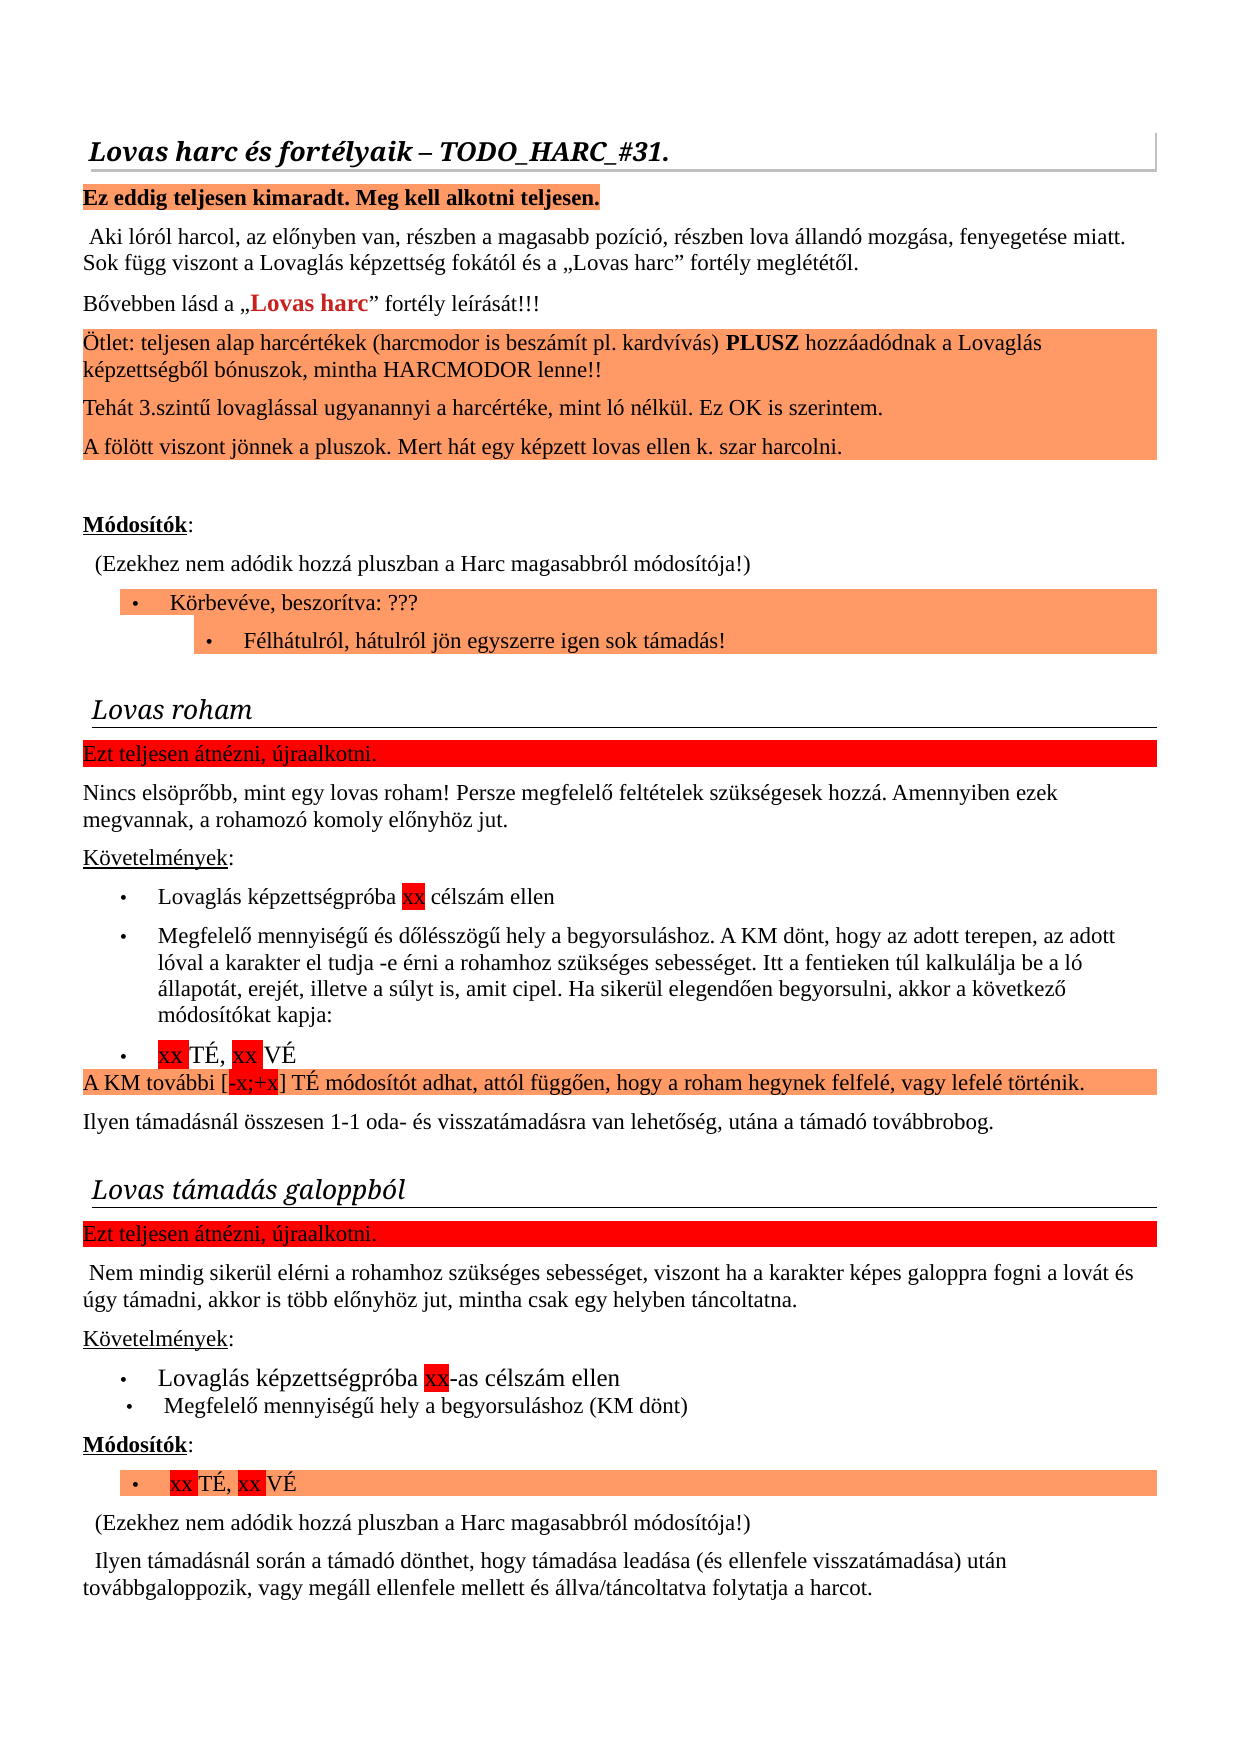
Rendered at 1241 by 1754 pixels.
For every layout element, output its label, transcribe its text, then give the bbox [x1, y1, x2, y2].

text Ilyen támadásnál során a támadó dönthet, hogy támadása leadása (és ellenfele visszatámadása) után továbbgaloppozik, vagy megáll ellenfele mellett és állva/táncoltatva folytatja a harcot. [83, 1548, 1157, 1600]
text Ezt teljesen átnézni, újraalkotni. [83, 740, 1157, 767]
text (Ezekhez nem adódik hozzá pluszban a Harc magasabbról módosítója!) [83, 550, 1157, 576]
text Nincs elsöprőbb, mint egy lovas roham! Persze megfelelő feltételek szükségesek hozzá. Amennyiben ezek megvannak, a rohamozó komoly előnyhöz jut. [83, 779, 1157, 832]
text A KM további [-x;+x] TÉ módosítót adhat, attól függően, hogy a roham hegynek felfelé, vagy lefelé történik. [83, 1069, 1157, 1095]
text Nem mindig sikerül elérni a rohamhoz szükséges sebességet, viszont ha a karakter képes galoppra fogni a lovát és úgy támadni, akkor is több előnyhöz jut, mintha csak egy helyben táncoltatna. [83, 1259, 1157, 1312]
text Módosítók: [83, 511, 1157, 537]
text Követelmények: [83, 1324, 1157, 1351]
text (Ezekhez nem adódik hozzá pluszban a Harc magasabbról módosítója!) [83, 1509, 1157, 1535]
subtitle Lovas támadás galoppból [92, 1171, 1157, 1207]
text Módosítók: [83, 1431, 1157, 1457]
text Követelmények: [83, 844, 1157, 871]
list Megfelelő mennyiségű hely a begyorsuláshoz (KM dönt) [120, 1392, 1157, 1418]
text Ötlet: teljesen alap harcértékek (harcmodor is beszámít pl. kardvívás) PLUSZ hozzáadódnak a Lovaglás képzettségből bónuszok, mintha HARCMODOR lenne!! [83, 329, 1157, 382]
list Körbevéve, beszorítva: ??? [120, 589, 1157, 615]
list Félhátulról, hátulról jön egyszerre igen sok támadás! [194, 628, 1157, 654]
text Ilyen támadásnál összesen 1-1 oda- és visszatámadásra van lehetőség, utána a támadó továbbrobog. [83, 1108, 1157, 1134]
text Ez eddig teljesen kimaradt. Meg kell alkotni teljesen. [83, 184, 1157, 210]
list xx TÉ, xx VÉ [120, 1470, 1157, 1496]
text Ezt teljesen átnézni, újraalkotni. [83, 1221, 1157, 1247]
subtitle Lovas harc és fortélyaik – TODO_HARC_#31. [89, 133, 1154, 169]
text Aki lóról harcol, az előnyben van, részben a magasabb pozíció, részben lova állandó mozgása, fenyegetése miatt. Sok függ viszont a Lovaglás képzettség fokától és a „Lovas harc” fortély meglététől. [83, 223, 1157, 276]
text A fölött viszont jönnek a pluszok. Mert hát egy képzett lovas ellen k. szar harcolni. [83, 433, 1157, 460]
text Tehát 3.szintű lovaglással ugyanannyi a harcértéke, mint ló nélkül. Ez OK is szerintem. [83, 394, 1157, 421]
list Megfelelő mennyiségű és dőlésszögű hely a begyorsuláshoz. A KM dönt, hogy az adott terepen, az adott lóval a karakter el tudja -e érni a rohamhoz szükséges sebességet. Itt a fentieken túl kalkulálja be a ló állapotát, erejét, illetve a súlyt is, amit cipel. Ha sikerül elegendően begyorsulni, akkor a következő módosítókat kapja: [120, 922, 1157, 1028]
text Bővebben lásd a „Lovas harc” fortély leírását!!! [83, 288, 1157, 317]
list Lovaglás képzettségpróba xx célszám ellen [120, 883, 1157, 910]
list Lovaglás képzettségpróba xx-as célszám ellen [120, 1363, 1157, 1392]
subtitle Lovas roham [92, 691, 1157, 727]
list xx TÉ, xx VÉ [120, 1040, 1157, 1069]
